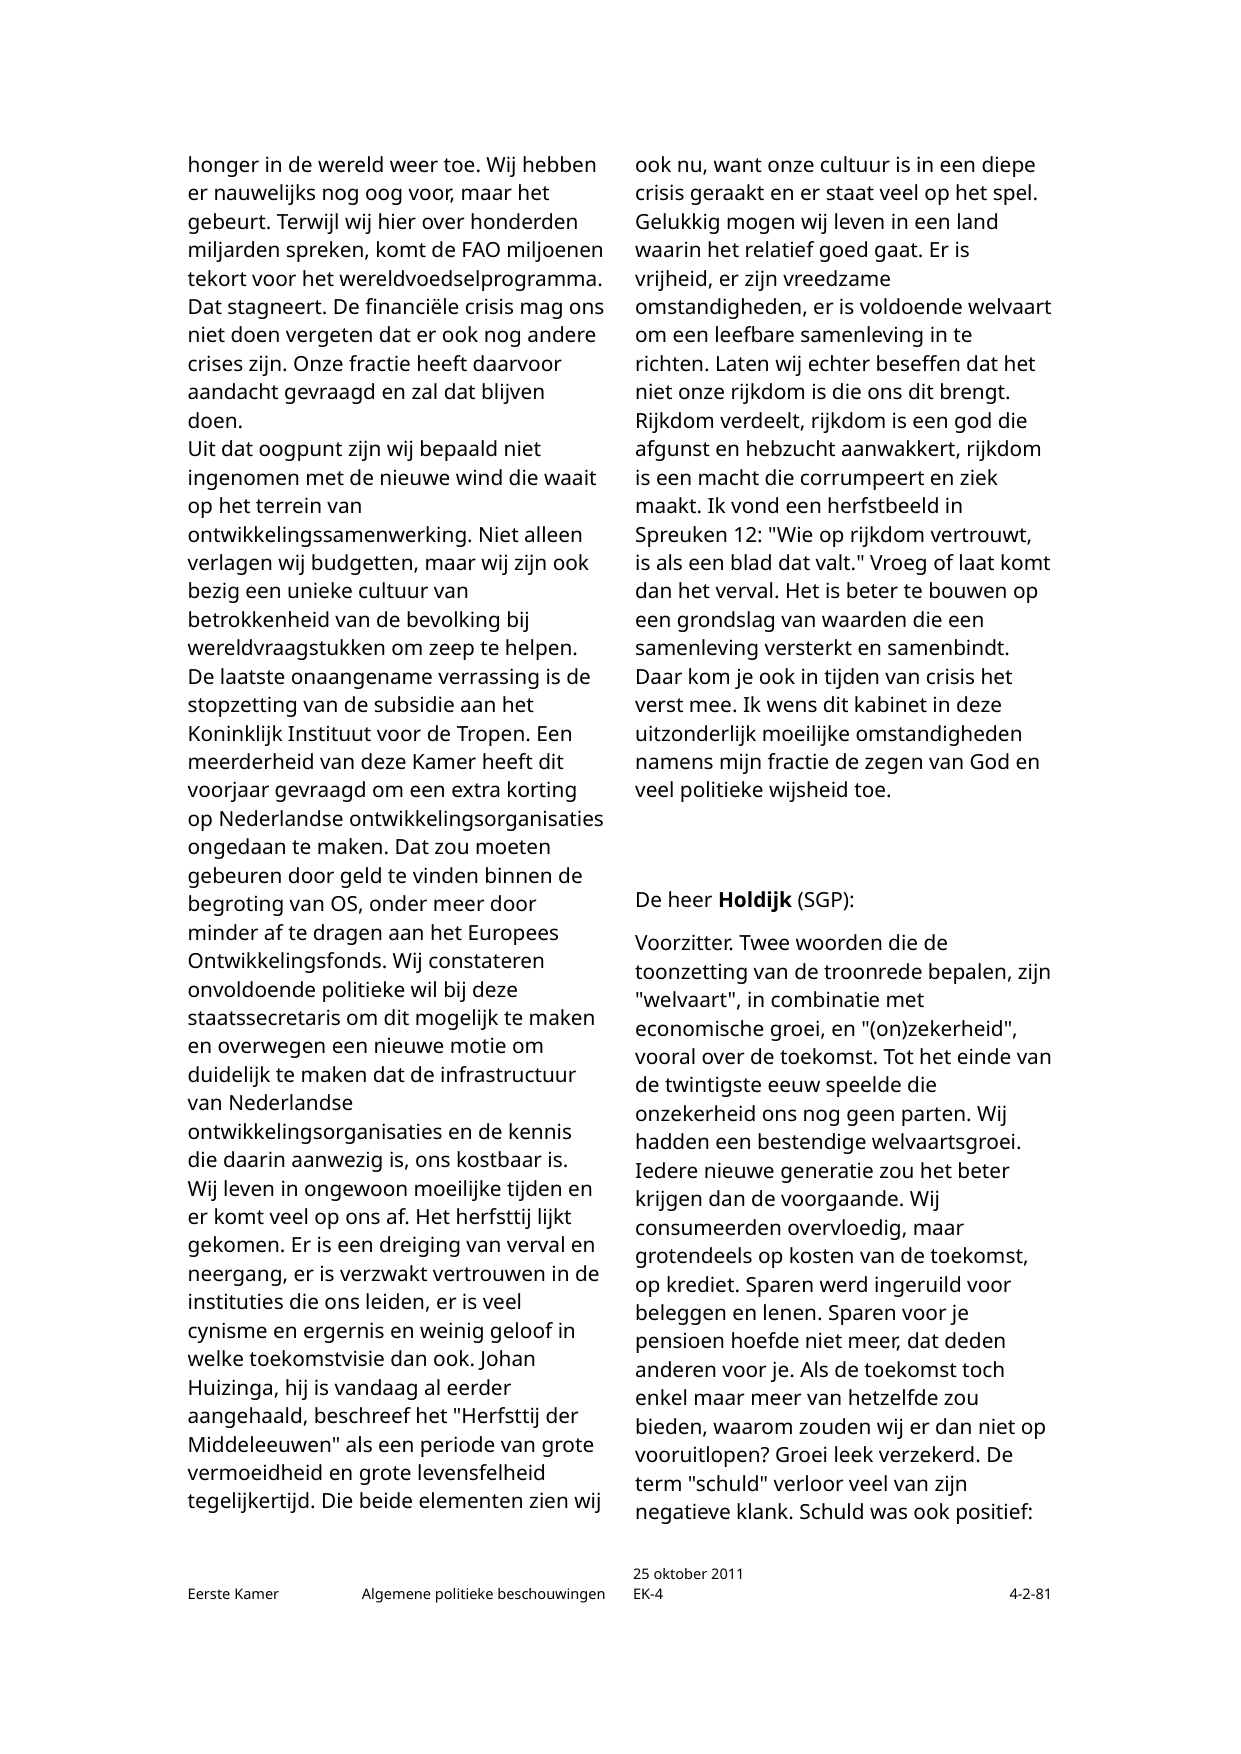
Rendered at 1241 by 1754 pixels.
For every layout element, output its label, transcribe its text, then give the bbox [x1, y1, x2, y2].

text ook nu, want onze cultuur is in een diepe crisis geraakt en er staat veel op het spel. [635, 150, 1053, 207]
text  [635, 834, 1053, 862]
text honger in de wereld weer toe. Wij hebben er nauwelijks nog oog voor, maar het gebeurt. Terwijl wij hier over honderden miljarden spreken, komt de FAO miljoenen tekort voor het wereldvoedselprogramma. Dat stagneert. De financiële crisis mag ons niet doen vergeten dat er ook nog andere crises zijn. Onze fractie heeft daarvoor aandacht gevraagd en zal dat blijven doen. [187, 150, 605, 434]
text Uit dat oogpunt zijn wij bepaald niet ingenomen met de nieuwe wind die waait op het terrein van ontwikkelingssamenwerking. Niet alleen verlagen wij budgetten, maar wij zijn ook bezig een unieke cultuur van betrokkenheid van de bevolking bij wereldvraagstukken om zeep te helpen. De laatste onaangename verrassing is de stopzetting van de subsidie aan het Koninklijk Instituut voor de Tropen. Een meerderheid van deze Kamer heeft dit voorjaar gevraagd om een extra korting op Nederlandse ontwikkelingsorganisaties ongedaan te maken. Dat zou moeten gebeuren door geld te vinden binnen de begroting van OS, onder meer door minder af te dragen aan het Europees Ontwikkelingsfonds. Wij constateren onvoldoende politieke wil bij deze staatssecretaris om dit mogelijk te maken en overwegen een nieuwe motie om duidelijk te maken dat de infrastructuur van Nederlandse ontwikkelingsorganisaties en de kennis die daarin aanwezig is, ons kostbaar is. [187, 434, 605, 1174]
text De heer Holdijk (SGP): [635, 885, 1053, 913]
text Wij leven in ongewoon moeilijke tijden en er komt veel op ons af. Het herfsttij lijkt gekomen. Er is een dreiging van verval en neergang, er is verzwakt vertrouwen in de instituties die ons leiden, er is veel cynisme en ergernis en weinig geloof in welke toekomstvisie dan ook. Johan Huizinga, hij is vandaag al eerder aangehaald, beschreef het "Herfsttij der Middeleeuwen" als een periode van grote vermoeidheid en grote levensfelheid tegelijkertijd. Die beide elementen zien wij [187, 1174, 605, 1515]
text Gelukkig mogen wij leven in een land waarin het relatief goed gaat. Er is vrijheid, er zijn vreedzame omstandigheden, er is voldoende welvaart om een leefbare samenleving in te richten. Laten wij echter beseffen dat het niet onze rijkdom is die ons dit brengt. Rijkdom verdeelt, rijkdom is een god die afgunst en hebzucht aanwakkert, rijkdom is een macht die corrumpeert en ziek maakt. Ik vond een herfstbeeld in Spreuken 12: "Wie op rijkdom vertrouwt, is als een blad dat valt." Vroeg of laat komt dan het verval. Het is beter te bouwen op een grondslag van waarden die een samenleving versterkt en samenbindt. Daar kom je ook in tijden van crisis het verst mee. Ik wens dit kabinet in deze uitzonderlijk moeilijke omstandigheden namens mijn fractie de zegen van God en veel politieke wijsheid toe. [635, 207, 1053, 804]
text Voorzitter. Twee woorden die de toonzetting van de troonrede bepalen, zijn "welvaart", in combinatie met economische groei, en "(on)zekerheid", vooral over de toekomst. Tot het einde van de twintigste eeuw speelde die onzekerheid ons nog geen parten. Wij hadden een bestendige welvaartsgroei. Iedere nieuwe generatie zou het beter krijgen dan de voorgaande. Wij consumeerden overvloedig, maar grotendeels op kosten van de toekomst, op krediet. Sparen werd ingeruild voor beleggen en lenen. Sparen voor je pensioen hoefde niet meer, dat deden anderen voor je. Als de toekomst toch enkel maar meer van hetzelfde zou bieden, waarom zouden wij er dan niet op vooruitlopen? Groei leek verzekerd. De term "schuld" verloor veel van zijn negatieve klank. Schuld was ook positief: [635, 928, 1053, 1526]
